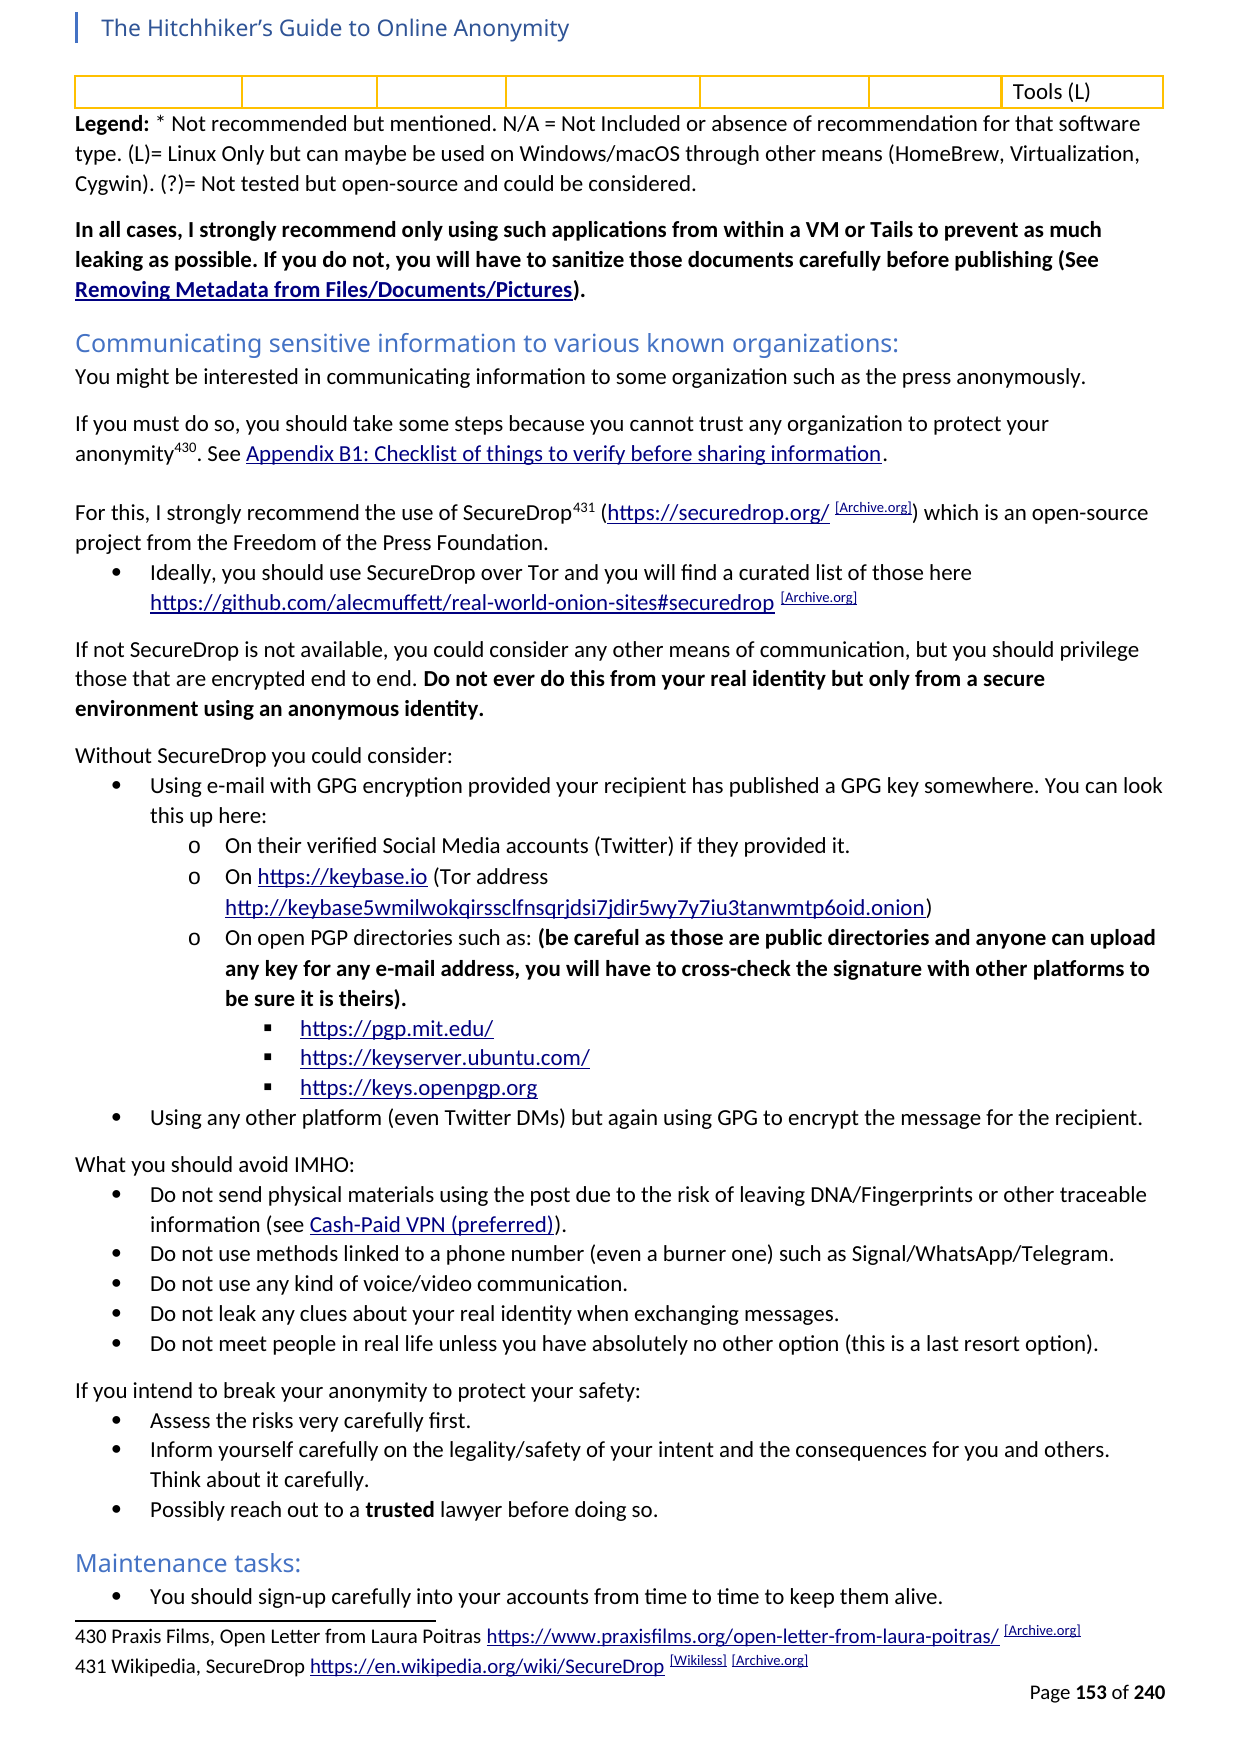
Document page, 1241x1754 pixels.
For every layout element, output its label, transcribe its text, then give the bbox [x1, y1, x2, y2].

list On their verified Social Media accounts (Twitter) if they provided it. [187, 831, 1165, 860]
list Possibly reach out to a trusted lawyer before doing so. [112, 1495, 1165, 1523]
text Wikipedia, SecureDrop https://en.wikipedia.org/wiki/SecureDrop [Wikiless] [Archive.org] [75, 1651, 1165, 1679]
table_cell [701, 77, 868, 107]
list Ideally, you should use SecureDrop over Tor and you will find a curated list of those here https://github.com/alecmuffett/real-world-onion-sites#securedrop [Archive.org] [112, 558, 1165, 616]
list Do not send physical materials using the post due to the risk of leaving DNA/Fingerprints or other traceable information (see Cash-Paid VPN (preferred)). [112, 1180, 1165, 1238]
list https://keyserver.ubuntu.com/ [262, 1043, 1165, 1072]
list You should sign-up carefully into your accounts from time to time to keep them alive. [112, 1582, 1165, 1611]
table_cell [76, 77, 241, 107]
list https://keys.openpgp.org [262, 1073, 1165, 1101]
text If you must do so, you should take some steps because you cannot trust any organization to protect your anonymity. See Appendix B1: Checklist of things to verify before sharing information. [75, 409, 1165, 467]
list Do not use any kind of voice/video communication. [112, 1269, 1165, 1297]
text Without SecureDrop you could consider: [75, 741, 1165, 769]
list Using any other platform (even Twitter DMs) but again using GPG to encrypt the message for the recipient. [112, 1103, 1165, 1131]
table_cell [870, 77, 1000, 107]
text Praxis Films, Open Letter from Laura Poitras https://www.praxisfilms.org/open-letter-from-laura-poitras/ [Archive.org] [75, 1621, 1165, 1649]
list Using e-mail with GPG encryption provided your recipient has published a GPG key somewhere. You can look this up here: [112, 771, 1165, 829]
subtitle Maintenance tasks: [75, 1546, 1165, 1580]
table_cell [507, 77, 699, 107]
list Inform yourself carefully on the legality/safety of your intent and the consequences for you and others. Think about it carefully. [112, 1436, 1165, 1493]
text You might be interested in communicating information to some organization such as the press anonymously. [75, 362, 1165, 390]
subtitle Communicating sensitive information to various known organizations: [75, 326, 1165, 360]
list Do not meet people in real life unless you have absolutely no other option (this is a last resort option). [112, 1329, 1165, 1357]
list Assess the risks very carefully first. [112, 1406, 1165, 1434]
table_cell Tools (L) [1003, 77, 1162, 107]
table_cell [243, 77, 376, 107]
text What you should avoid IMHO: [75, 1150, 1165, 1178]
list https://pgp.mit.edu/ [262, 1014, 1165, 1042]
list On https://keybase.io (Tor address http://keybase5wmilwokqirssclfnsqrjdsi7jdir5wy7y7iu3tanwmtp6oid.onion) [187, 862, 1165, 921]
text In all cases, I strongly recommend only using such applications from within a VM or Tails to prevent as much leaking as possible. If you do not, you will have to sanitize those documents carefully before publishing (See Removing Metadata from Files/Documents/Pictures). [75, 215, 1165, 303]
text Legend: * Not recommended but mentioned. N/A = Not Included or absence of recommendation for that software type. (L)= Linux Only but can maybe be used on Windows/macOS through other means (HomeBrew, Virtualization, Cygwin). (?)= Not tested but open-source and could be considered. [75, 109, 1165, 197]
text If not SecureDrop is not available, you could consider any other means of communication, but you should privilege those that are encrypted end to end. Do not ever do this from your real identity but only from a secure environment using an anonymous identity. [75, 635, 1165, 722]
list On open PGP directories such as: (be careful as those are public directories and anyone can upload any key for any e-mail address, you will have to cross-check the signature with other platforms to be sure it is theirs). [187, 923, 1165, 1012]
text If you intend to break your anonymity to protect your safety: [75, 1376, 1165, 1404]
list Do not leak any clues about your real identity when exchanging messages. [112, 1299, 1165, 1327]
text For this, I strongly recommend the use of SecureDrop (https://securedrop.org/ [Archive.org]) which is an open-source project from the Freedom of the Press Foundation. [75, 498, 1165, 556]
table_cell [378, 77, 505, 107]
list Do not use methods linked to a phone number (even a burner one) such as Signal/WhatsApp/Telegram. [112, 1239, 1165, 1268]
